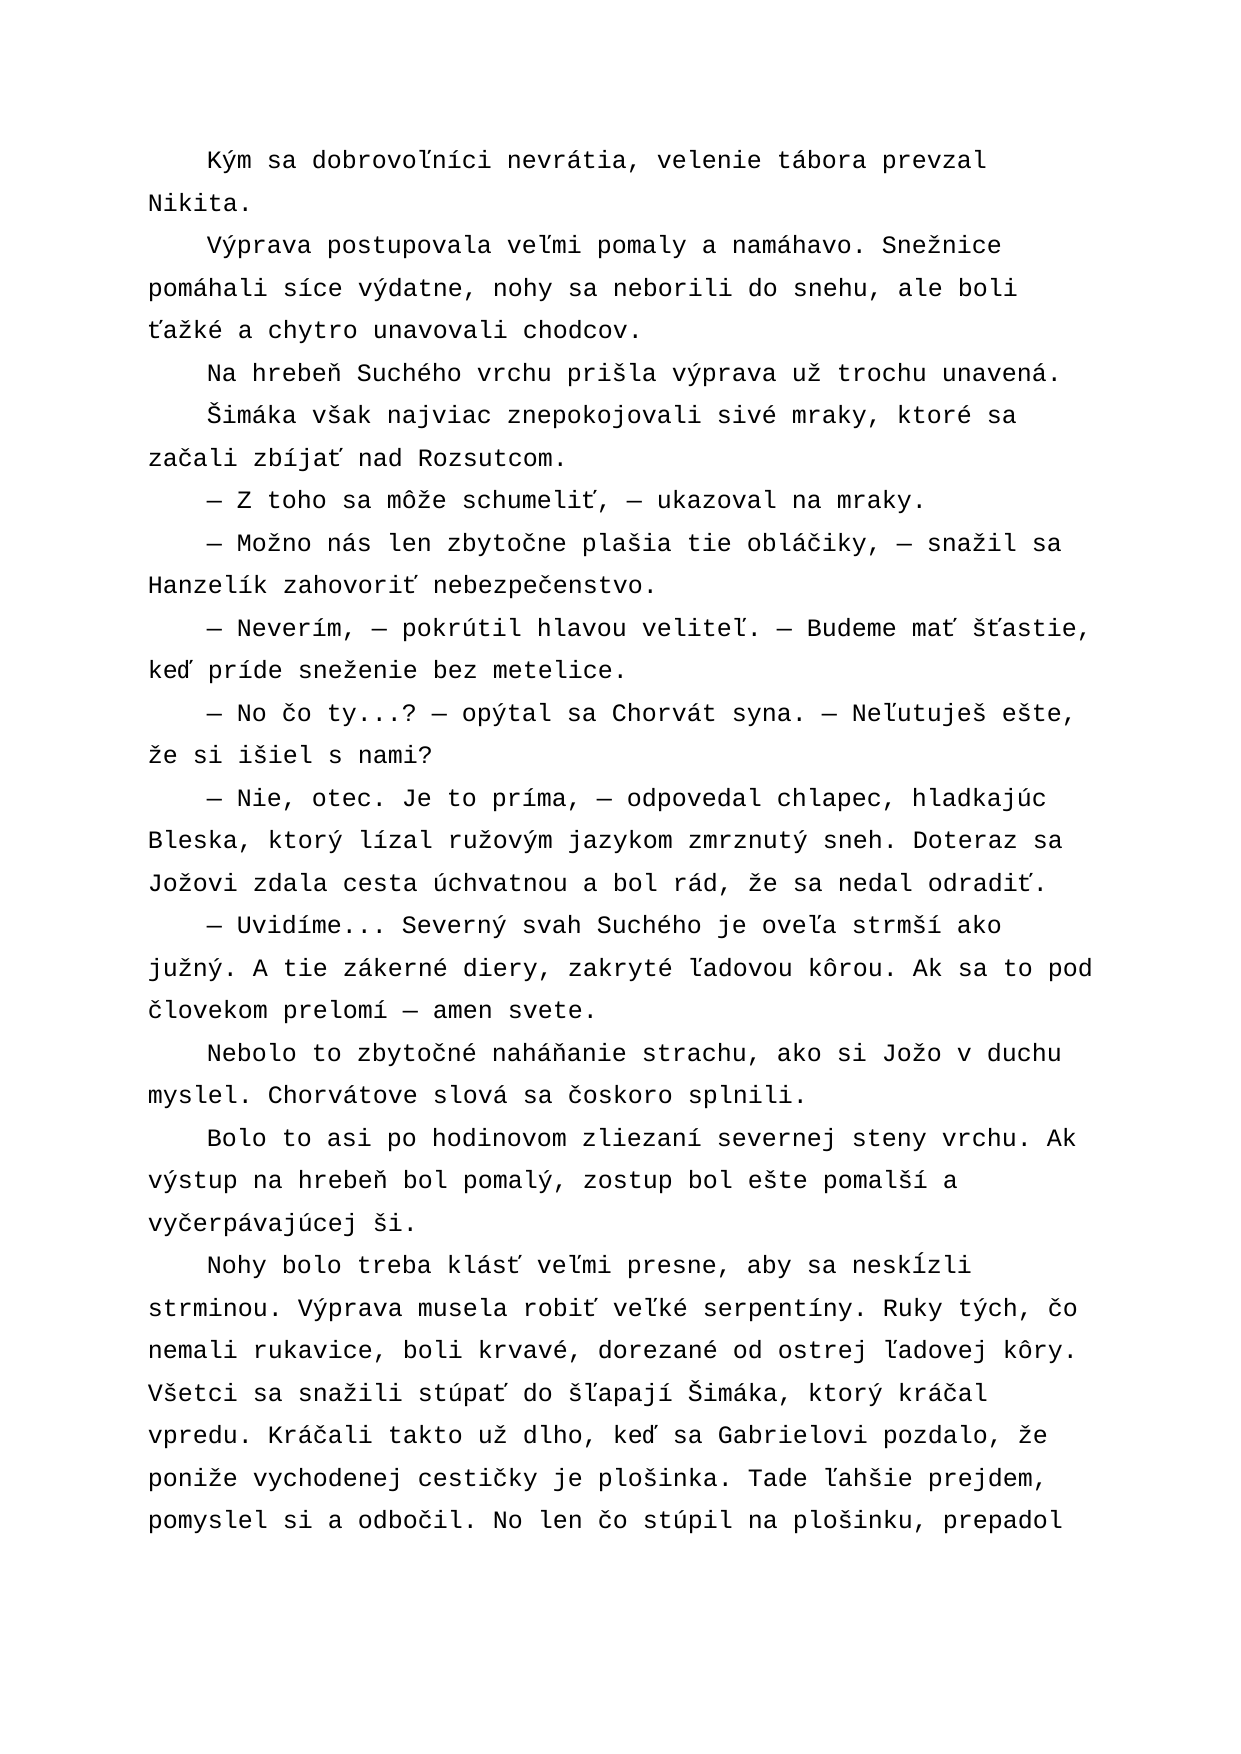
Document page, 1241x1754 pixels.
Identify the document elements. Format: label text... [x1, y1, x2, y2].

text — Neverím, — pokrútil hlavou veliteľ. — Budeme mať šťastie, keď príde sneženie bez metelice. [148, 615, 1093, 686]
text Bolo to asi po hodinovom zliezaní severnej steny vrchu. Ak výstup na hrebeň bol pomalý, zostup bol ešte pomalší a vyčerpávajúcej ši. [148, 1125, 1093, 1238]
text — Možno nás len zbytočne plašia tie obláčiky, — snažil sa Hanzelík zahovoriť nebezpečenstvo. [148, 530, 1093, 601]
text Kým sa dobrovoľníci nevrátia, velenie tábora prevzal Nikita. [148, 148, 1093, 218]
text Výprava postupovala veľmi pomaly a namáhavo. Snežnice pomáhali síce výdatne, nohy sa neborili do snehu, ale boli ťažké a chytro unavovali chodcov. [148, 233, 1093, 346]
text Šimáka však najviac znepokojovali sivé mraky, ktoré sa začali zbíjať nad Rozsutcom. [148, 403, 1093, 473]
text Na hrebeň Suchého vrchu prišla výprava už trochu unavená. [148, 360, 1093, 388]
text — Uvidíme... Severný svah Suchého je oveľa strmší ako južný. A tie zákerné diery, zakryté ľadovou kôrou. Ak sa to pod človekom prelomí — amen svete. [148, 913, 1093, 1026]
text — Nie, otec. Je to príma, — odpovedal chlapec, hladkajúc Bleska, ktorý lízal ružovým jazykom zmrznutý sneh. Doteraz sa Jožovi zdala cesta úchvatnou a bol rád, že sa nedal odradiť. [148, 785, 1093, 898]
text — No čo ty...? — opýtal sa Chorvát syna. — Neľutuješ ešte, že si išiel s nami? [148, 700, 1093, 771]
text Nebolo to zbytočné naháňanie strachu, ako si Jožo v duchu myslel. Chorvátove slová sa čoskoro splnili. [148, 1040, 1093, 1111]
text — Z toho sa môže schumeliť, — ukazoval na mraky. [148, 488, 1093, 516]
text Nohy bolo treba klásť veľmi presne, aby sa neskĺzli strminou. Výprava musela robiť veľké serpentíny. Ruky tých, čo nemali rukavice, boli krvavé, dorezané od ostrej ľadovej kôry. Všetci sa snažili stúpať do šľapají Šimáka, ktorý kráčal vpredu. Kráčali takto už dlho, keď sa Gabrielovi pozdalo, že poniže vychodenej cestičky je plošinka. Tade ľahšie prejdem, pomyslel si a odbočil. No len čo stúpil na plošinku, prepadol [148, 1253, 1093, 1536]
